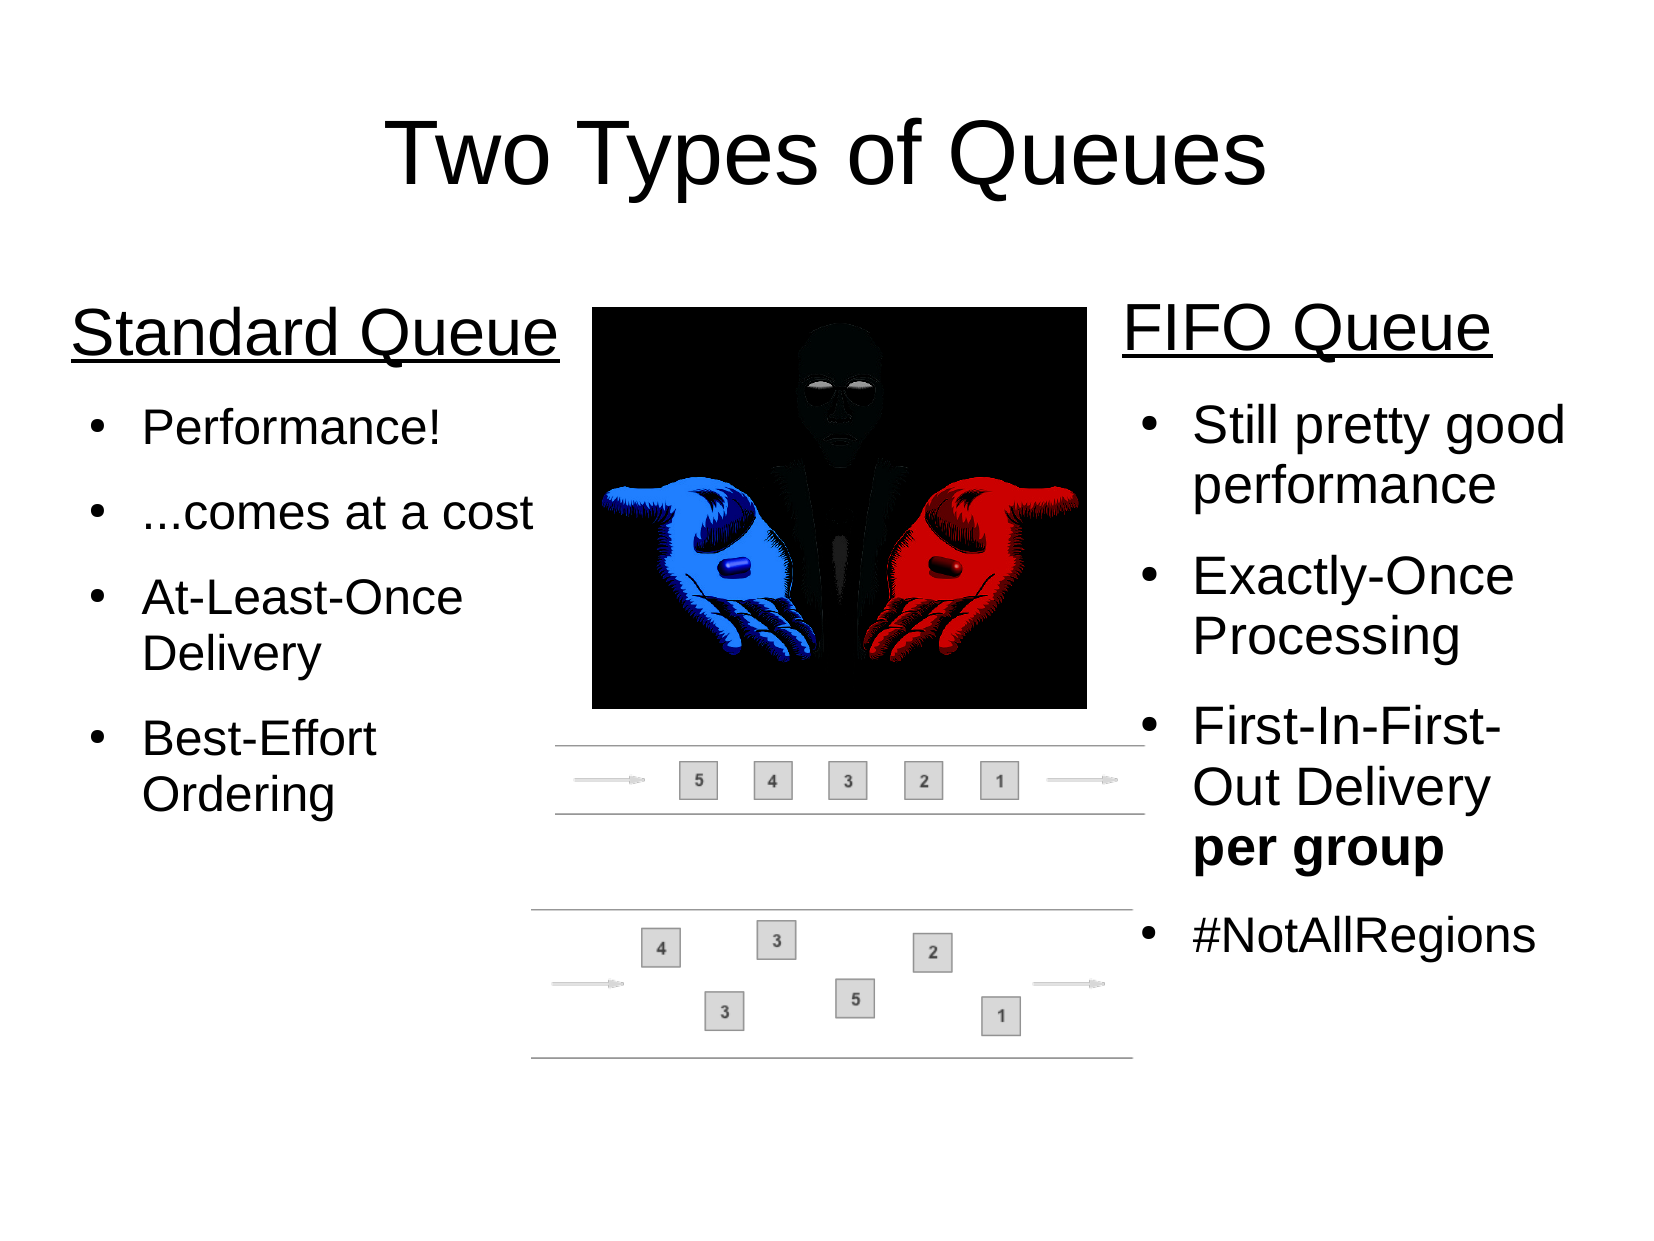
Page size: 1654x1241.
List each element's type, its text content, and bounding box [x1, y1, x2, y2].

list Standard Queue Performance! ...comes at a cost At-Least-Once Delivery Best-Effort Ordering [70, 294, 567, 1075]
title Two Types of Queues [82, 49, 1571, 257]
picture [592, 307, 1087, 709]
picture [531, 909, 1134, 1060]
list FIFO Queue Still pretty good performance Exactly-Once Processing First-In-First-Out Delivery per group #NotAllRegions [1122, 290, 1572, 1075]
picture [555, 745, 1146, 815]
